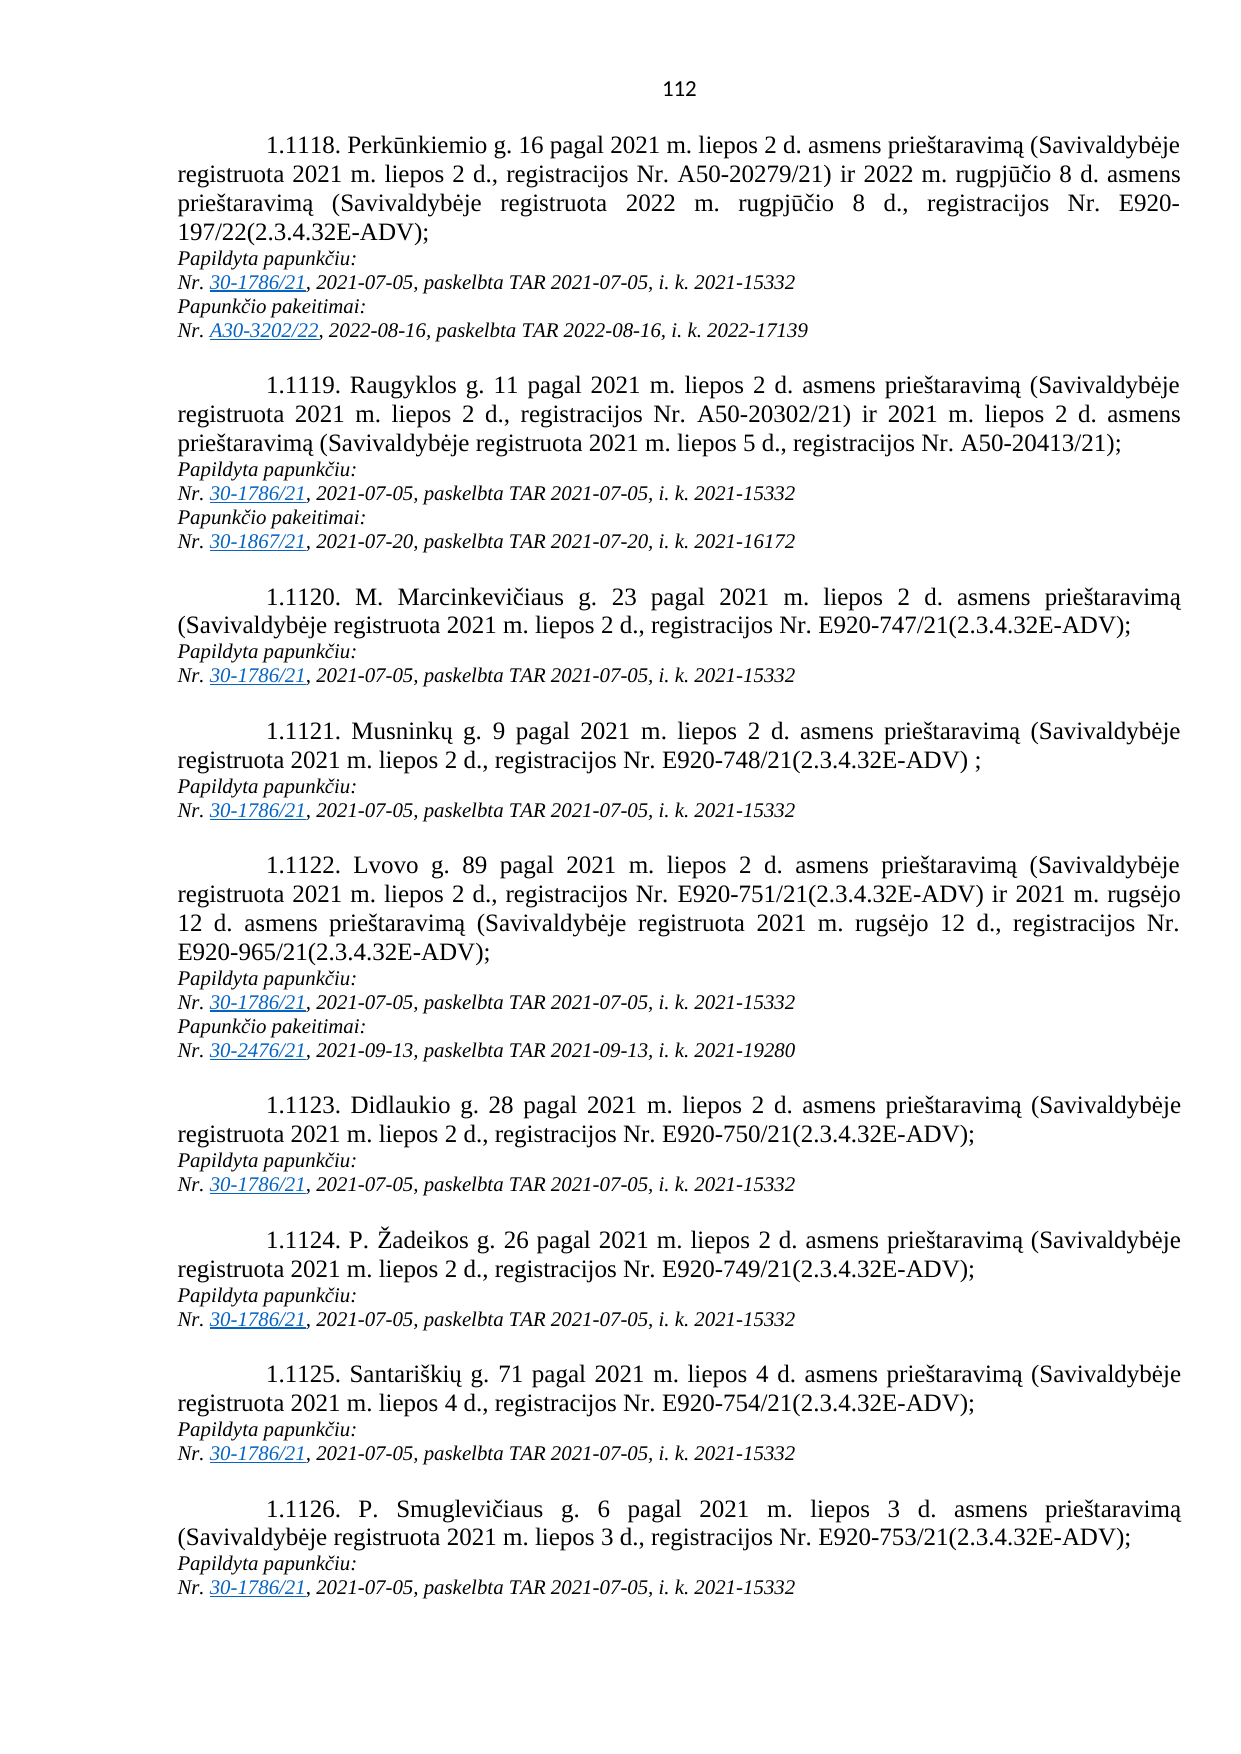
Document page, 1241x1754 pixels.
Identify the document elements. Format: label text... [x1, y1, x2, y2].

text Papunkčio pakeitimai: [177, 1014, 1181, 1038]
text Nr. 30-1786/21, 2021-07-05, paskelbta TAR 2021-07-05, i. k. 2021-15332 [177, 270, 1181, 294]
text Nr. 30-1786/21, 2021-07-05, paskelbta TAR 2021-07-05, i. k. 2021-15332 [177, 990, 1181, 1014]
text Nr. 30-1786/21, 2021-07-05, paskelbta TAR 2021-07-05, i. k. 2021-15332 [177, 481, 1181, 505]
text Nr. 30-1786/21, 2021-07-05, paskelbta TAR 2021-07-05, i. k. 2021-15332 [177, 663, 1181, 687]
text Nr. 30-1786/21, 2021-07-05, paskelbta TAR 2021-07-05, i. k. 2021-15332 [177, 798, 1181, 822]
text 1.1123. Didlaukio g. 28 pagal 2021 m. liepos 2 d. asmens prieštaravimą (Savivaldybėje registruota 2021 m. liepos 2 d., registracijos Nr. E920-750/21(2.3.4.32E-ADV); [177, 1091, 1181, 1148]
text Papildyta papunkčiu: [177, 1417, 1181, 1441]
text 1.1122. Lvovo g. 89 pagal 2021 m. liepos 2 d. asmens prieštaravimą (Savivaldybėje registruota 2021 m. liepos 2 d., registracijos Nr. E920-751/21(2.3.4.32E-ADV) ir 2021 m. rugsėjo 12 d. asmens prieštaravimą (Savivaldybėje registruota 2021 m. rugsėjo 12 d., registracijos Nr. E920-965/21(2.3.4.32E-ADV); [177, 851, 1181, 966]
text Nr. A30-3202/22, 2022-08-16, paskelbta TAR 2022-08-16, i. k. 2022-17139 [177, 318, 1181, 342]
text Papildyta papunkčiu: [177, 457, 1181, 481]
text Nr. 30-1867/21, 2021-07-20, paskelbta TAR 2021-07-20, i. k. 2021-16172 [177, 529, 1181, 553]
text 1.1119. Raugyklos g. 11 pagal 2021 m. liepos 2 d. asmens prieštaravimą (Savivaldybėje registruota 2021 m. liepos 2 d., registracijos Nr. A50-20302/21) ir 2021 m. liepos 2 d. asmens prieštaravimą (Savivaldybėje registruota 2021 m. liepos 5 d., registracijos Nr. A50-20413/21); [177, 371, 1181, 457]
text Papunkčio pakeitimai: [177, 294, 1181, 318]
text Papildyta papunkčiu: [177, 966, 1181, 990]
text 1.1126. P. Smuglevičiaus g. 6 pagal 2021 m. liepos 3 d. asmens prieštaravimą (Savivaldybėje registruota 2021 m. liepos 3 d., registracijos Nr. E920-753/21(2.3.4.32E-ADV); [177, 1494, 1181, 1551]
text Papildyta papunkčiu: [177, 639, 1181, 663]
text 1.1121. Musninkų g. 9 pagal 2021 m. liepos 2 d. asmens prieštaravimą (Savivaldybėje registruota 2021 m. liepos 2 d., registracijos Nr. E920-748/21(2.3.4.32E-ADV) ; [177, 716, 1181, 774]
text Nr. 30-2476/21, 2021-09-13, paskelbta TAR 2021-09-13, i. k. 2021-19280 [177, 1038, 1181, 1062]
text Papildyta papunkčiu: [177, 774, 1181, 798]
text 1.1125. Santariškių g. 71 pagal 2021 m. liepos 4 d. asmens prieštaravimą (Savivaldybėje registruota 2021 m. liepos 4 d., registracijos Nr. E920-754/21(2.3.4.32E-ADV); [177, 1359, 1181, 1417]
text Nr. 30-1786/21, 2021-07-05, paskelbta TAR 2021-07-05, i. k. 2021-15332 [177, 1441, 1181, 1465]
text 1.1124. P. Žadeikos g. 26 pagal 2021 m. liepos 2 d. asmens prieštaravimą (Savivaldybėje registruota 2021 m. liepos 2 d., registracijos Nr. E920-749/21(2.3.4.32E-ADV); [177, 1225, 1181, 1282]
text 1.1118. Perkūnkiemio g. 16 pagal 2021 m. liepos 2 d. asmens prieštaravimą (Savivaldybėje registruota 2021 m. liepos 2 d., registracijos Nr. A50-20279/21) ir 2022 m. rugpjūčio 8 d. asmens prieštaravimą (Savivaldybėje registruota 2022 m. rugpjūčio 8 d., registracijos Nr. E920-197/22(2.3.4.32E-ADV); [177, 131, 1181, 246]
text Nr. 30-1786/21, 2021-07-05, paskelbta TAR 2021-07-05, i. k. 2021-15332 [177, 1172, 1181, 1196]
text Nr. 30-1786/21, 2021-07-05, paskelbta TAR 2021-07-05, i. k. 2021-15332 [177, 1575, 1181, 1599]
text Papildyta papunkčiu: [177, 246, 1181, 270]
text Papildyta papunkčiu: [177, 1551, 1181, 1575]
text Papildyta papunkčiu: [177, 1282, 1181, 1307]
text Nr. 30-1786/21, 2021-07-05, paskelbta TAR 2021-07-05, i. k. 2021-15332 [177, 1307, 1181, 1331]
text Papildyta papunkčiu: [177, 1148, 1181, 1172]
text Papunkčio pakeitimai: [177, 505, 1181, 529]
text 1.1120. M. Marcinkevičiaus g. 23 pagal 2021 m. liepos 2 d. asmens prieštaravimą (Savivaldybėje registruota 2021 m. liepos 2 d., registracijos Nr. E920-747/21(2.3.4.32E-ADV); [177, 582, 1181, 639]
